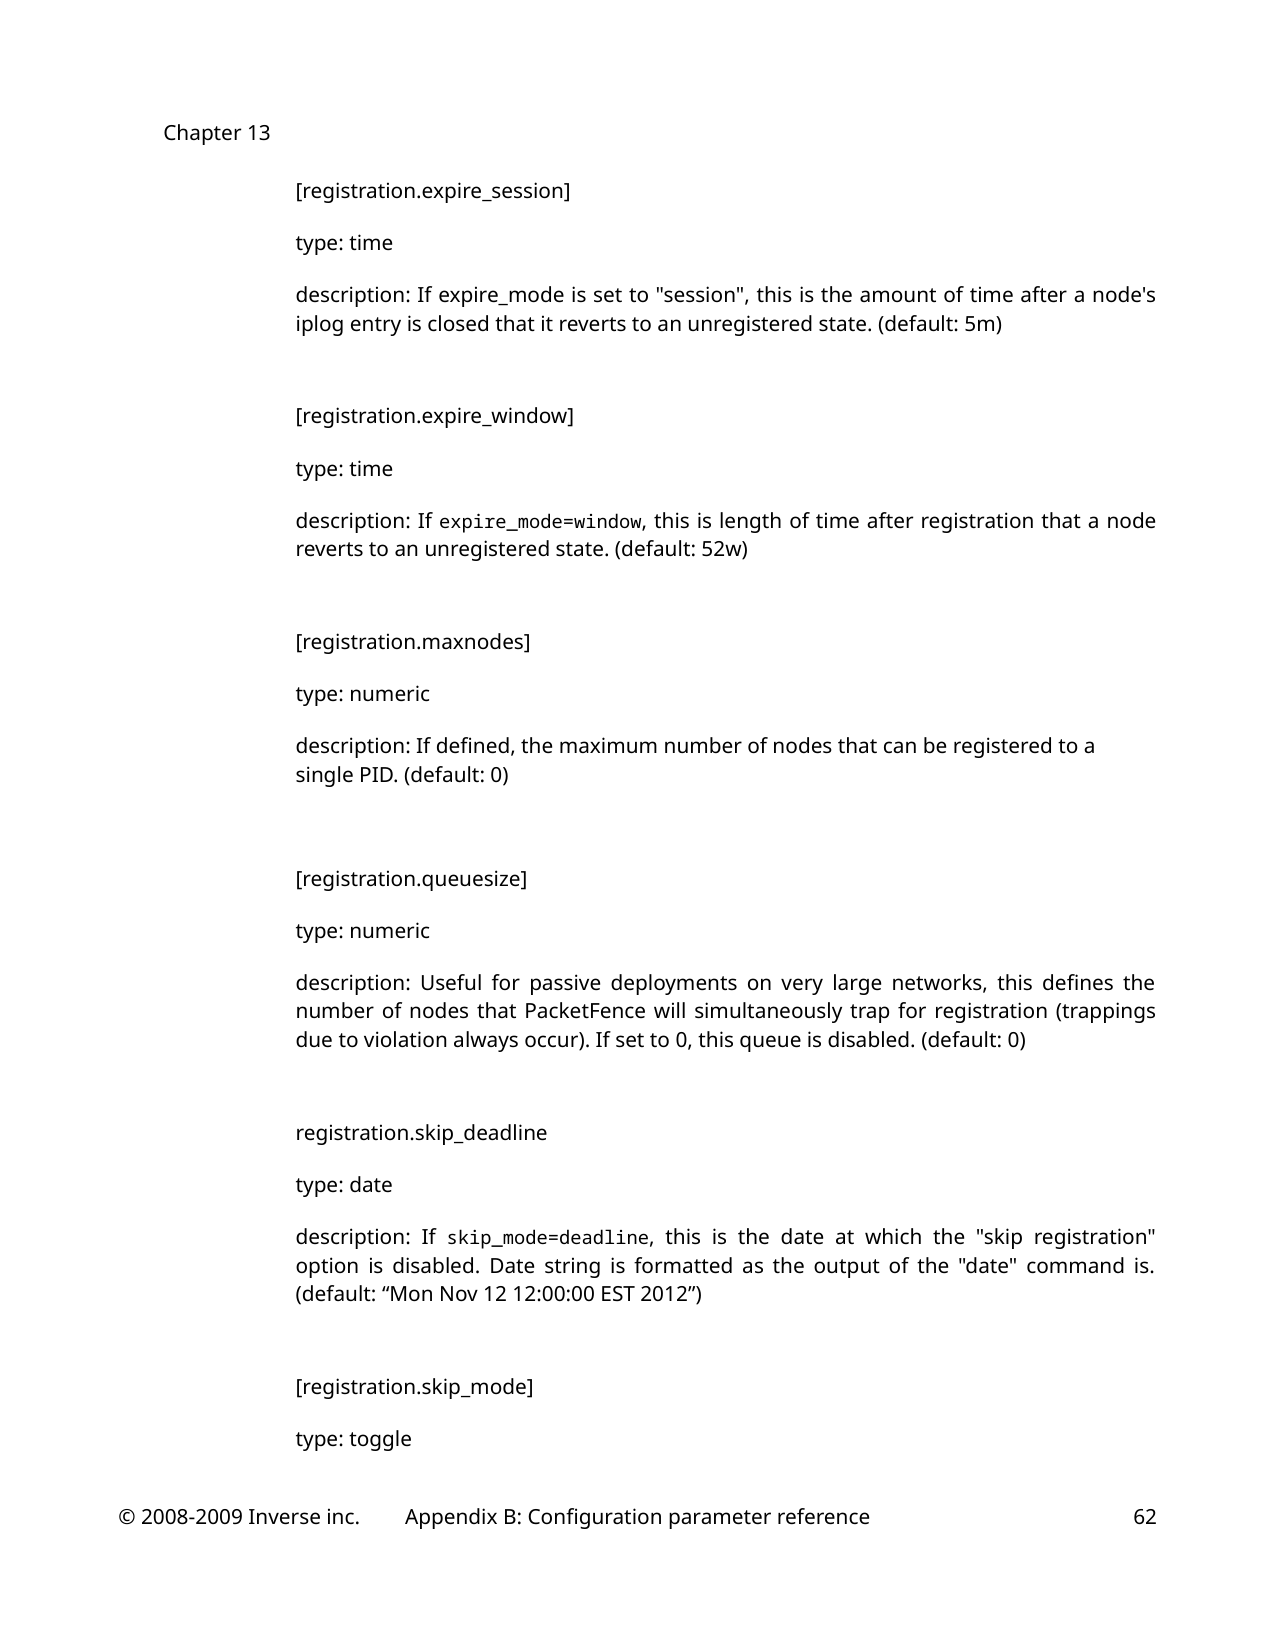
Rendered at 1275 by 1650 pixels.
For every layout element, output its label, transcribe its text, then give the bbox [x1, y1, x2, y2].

text type: toggle [295, 1424, 1157, 1453]
text [registration.expire_window] [295, 402, 1157, 430]
text [registration.maxnodes] [295, 627, 1157, 656]
text [registration.queuesize] [295, 864, 1157, 892]
text type: time [295, 228, 1157, 257]
text type: numeric [295, 679, 1157, 708]
text [registration.skip_mode] [295, 1372, 1157, 1401]
text registration.skip_deadline [295, 1118, 1157, 1147]
text [registration.expire_session] [295, 176, 1157, 204]
text type: date [295, 1170, 1157, 1199]
text description: If skip_mode=deadline, this is the date at which the "skip registration" option is disabled. Date string is formatted as the output of the "date" command is. (default: “Mon Nov 12 12:00:00 EST 2012”) [295, 1222, 1157, 1308]
text description: Useful for passive deployments on very large networks, this defines the number of nodes that PacketFence will simultaneously trap for registration (trappings due to violation always occur). If set to 0, this queue is disabled. (default: 0) [295, 968, 1157, 1053]
text type: time [295, 454, 1157, 482]
text description: If defined, the maximum number of nodes that can be registered to a single PID. (default: 0) [295, 731, 1157, 788]
text type: numeric [295, 916, 1157, 944]
text description: If expire_mode is set to "session", this is the amount of time after a node's iplog entry is closed that it reverts to an unregistered state. (default: 5m) [295, 280, 1157, 337]
text description: If expire_mode=window, this is length of time after registration that a node reverts to an unregistered state. (default: 52w) [295, 506, 1157, 563]
